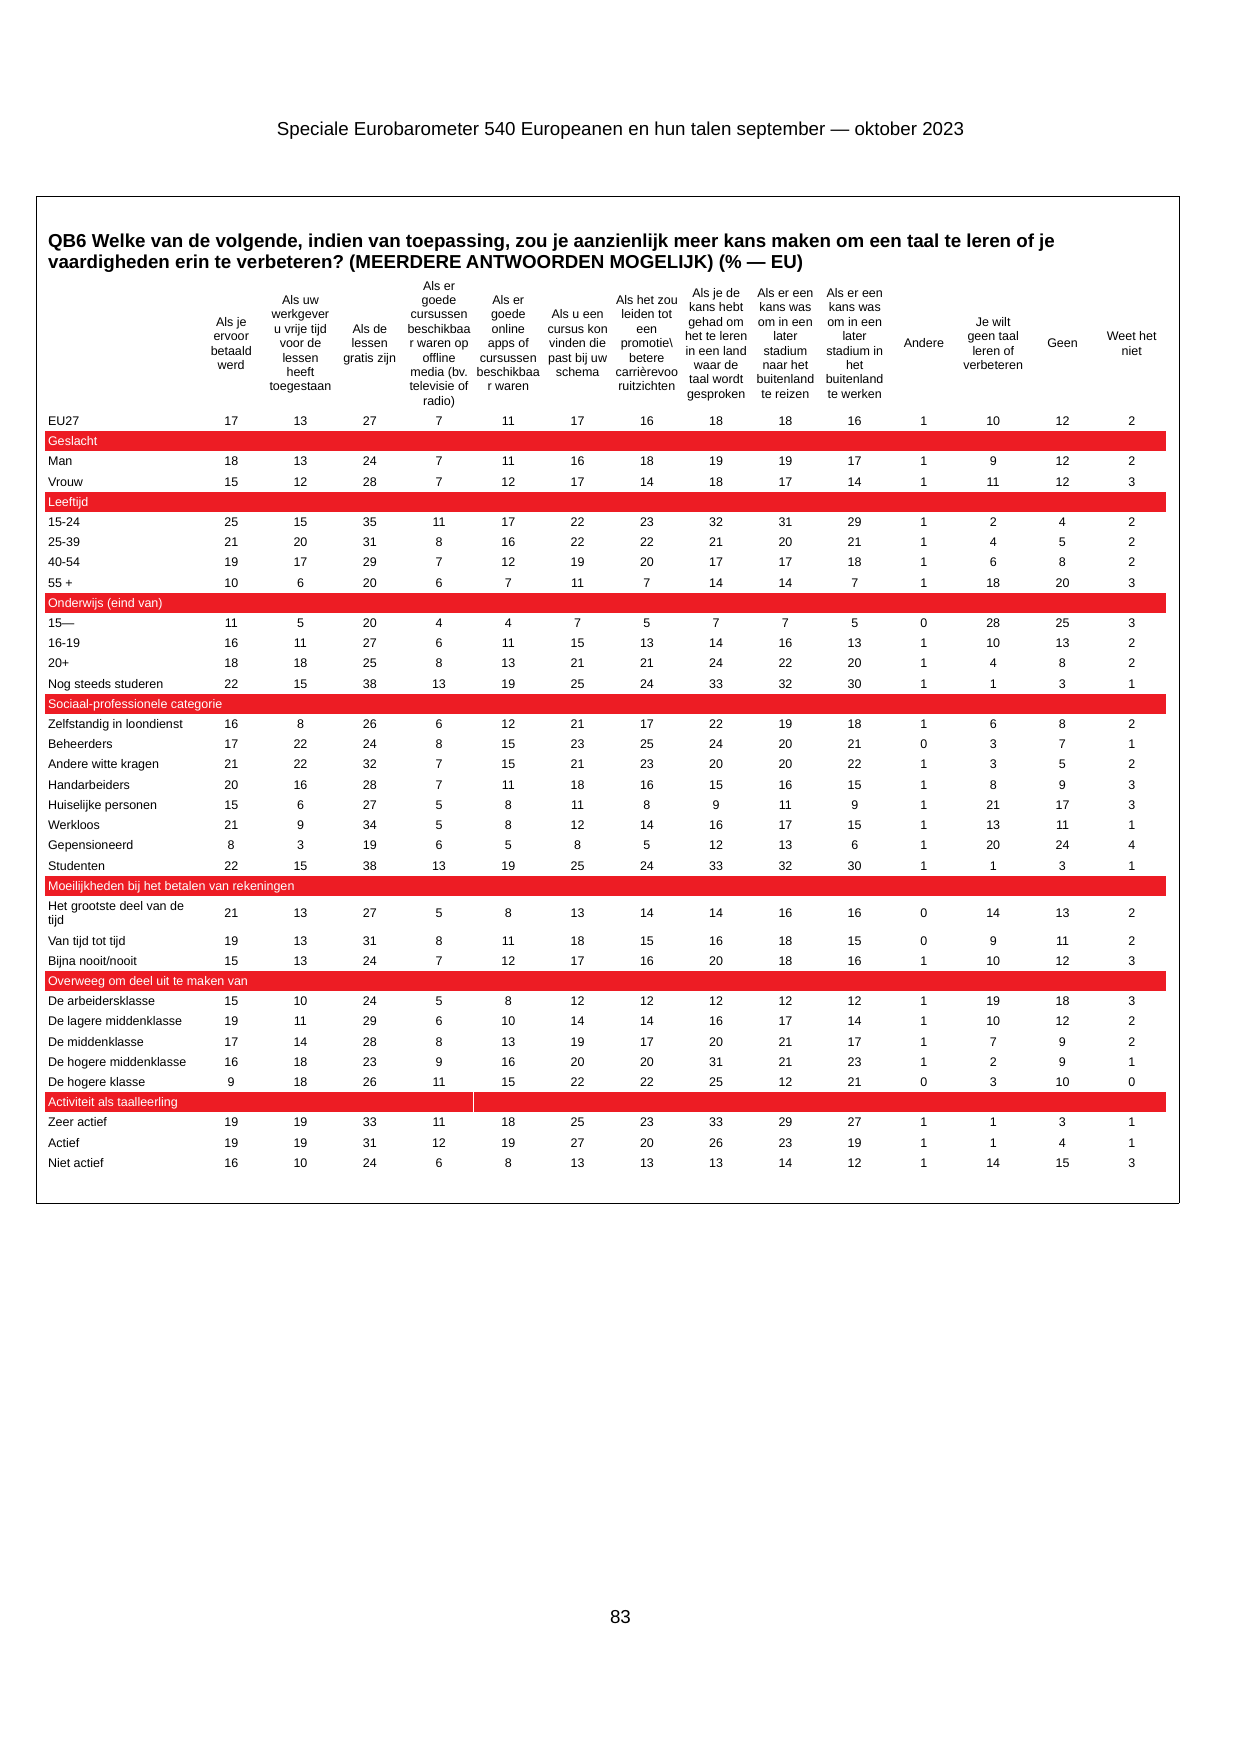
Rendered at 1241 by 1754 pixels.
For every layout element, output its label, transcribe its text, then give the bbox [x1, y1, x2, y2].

table_cell 0 [889, 896, 958, 930]
table_cell [958, 492, 1028, 512]
table_cell Bijna nooit/nooit [45, 951, 196, 971]
table_cell 0 [889, 734, 958, 754]
table_cell 22 [543, 512, 612, 532]
table_cell 4 [404, 613, 473, 633]
table_cell 22 [543, 1072, 612, 1092]
table_cell 16 [196, 1052, 266, 1072]
table_cell 21 [820, 734, 889, 754]
table_cell 33 [681, 674, 751, 694]
table_cell 17 [681, 552, 751, 572]
table_cell 35 [335, 512, 404, 532]
table_cell 32 [681, 512, 751, 532]
table_cell 12 [543, 815, 612, 835]
table_cell 22 [543, 532, 612, 552]
table_cell [751, 971, 820, 991]
table_cell 18 [681, 411, 751, 431]
table_cell 1 [889, 795, 958, 815]
table_cell [1097, 694, 1166, 714]
table_cell 11 [266, 1011, 335, 1031]
table_cell 24 [612, 855, 681, 876]
table_cell 8 [196, 835, 266, 855]
table_cell 20 [612, 1052, 681, 1072]
table_cell 1 [889, 991, 958, 1011]
table_cell 14 [612, 471, 681, 492]
table_cell [889, 492, 958, 512]
table_cell 1 [889, 1031, 958, 1052]
table_cell 20 [1028, 573, 1097, 593]
table_cell [958, 593, 1028, 613]
table_cell [958, 694, 1028, 714]
table_cell 15 [196, 795, 266, 815]
table_cell 16 [751, 633, 820, 653]
table_cell 13 [266, 896, 335, 930]
table_cell 11 [958, 471, 1028, 492]
table_cell 2 [1097, 1011, 1166, 1031]
table_cell 12 [820, 991, 889, 1011]
table_cell 11 [543, 573, 612, 593]
table_cell 3 [1097, 991, 1166, 1011]
table_cell 17 [196, 734, 266, 754]
table_cell 9 [1028, 1031, 1097, 1052]
table_cell 2 [958, 512, 1028, 532]
table_cell 9 [404, 1052, 473, 1072]
table_cell 16 [820, 896, 889, 930]
table_cell 32 [751, 674, 820, 694]
table_cell 19 [196, 930, 266, 951]
table_cell 19 [543, 1031, 612, 1052]
table_cell 11 [474, 775, 543, 795]
table_cell 40-54 [45, 552, 196, 572]
table_cell [751, 1092, 820, 1112]
table_cell 1 [958, 674, 1028, 694]
table_cell 3 [1097, 471, 1166, 492]
table_cell 3 [1097, 613, 1166, 633]
table_cell 23 [612, 512, 681, 532]
table_cell 21 [958, 795, 1028, 815]
table_cell 12 [474, 552, 543, 572]
table_cell 27 [335, 896, 404, 930]
table_cell 21 [820, 532, 889, 552]
table_cell 19 [958, 991, 1028, 1011]
table_cell 5 [1028, 532, 1097, 552]
table_cell 12 [266, 471, 335, 492]
table_cell [1028, 593, 1097, 613]
table_cell 8 [404, 1031, 473, 1052]
table_cell 1 [958, 1133, 1028, 1153]
table_cell 15 [1028, 1153, 1097, 1173]
table_cell 10 [266, 991, 335, 1011]
table_cell 20 [751, 734, 820, 754]
table_cell 21 [543, 714, 612, 734]
table_cell 13 [751, 835, 820, 855]
table_cell 4 [1097, 835, 1166, 855]
table_cell 15-24 [45, 512, 196, 532]
table_cell 23 [751, 1133, 820, 1153]
table_cell Moeilijkheden bij het betalen van rekeningen [45, 876, 751, 896]
table_cell 12 [474, 714, 543, 734]
table_cell 7 [681, 613, 751, 633]
table_cell 14 [681, 896, 751, 930]
table_cell 0 [889, 1072, 958, 1092]
table_cell [820, 694, 889, 714]
table_cell 17 [751, 552, 820, 572]
table_cell 14 [612, 1011, 681, 1031]
table_cell 13 [820, 633, 889, 653]
table_cell 22 [196, 674, 266, 694]
table_cell 18 [820, 552, 889, 572]
table_cell [751, 593, 820, 613]
table_cell Geen [1028, 276, 1097, 411]
table_cell 7 [404, 471, 473, 492]
table_cell [820, 431, 889, 451]
table_cell 31 [681, 1052, 751, 1072]
table_cell 17 [266, 552, 335, 572]
table_cell 20 [612, 1133, 681, 1153]
table_cell 25 [612, 734, 681, 754]
table_cell 1 [889, 775, 958, 795]
table_cell 8 [612, 795, 681, 815]
table_cell Leeftijd [45, 492, 751, 512]
table_cell 16 [681, 1011, 751, 1031]
table_cell 29 [335, 1011, 404, 1031]
table_cell 26 [335, 714, 404, 734]
table_cell 29 [751, 1112, 820, 1132]
table_cell 15 [474, 734, 543, 754]
table_cell 24 [681, 653, 751, 673]
table_cell 3 [1028, 855, 1097, 876]
table_cell 18 [681, 471, 751, 492]
table_cell [45, 276, 196, 411]
table_cell Activiteit als taalleerling [45, 1092, 473, 1112]
table_cell Nog steeds studeren [45, 674, 196, 694]
table_cell 11 [1028, 815, 1097, 835]
table_cell 23 [612, 1112, 681, 1132]
table_cell 7 [543, 613, 612, 633]
table_cell Studenten [45, 855, 196, 876]
table_cell 1 [1097, 1112, 1166, 1132]
table_cell 7 [1028, 734, 1097, 754]
table_cell 12 [474, 951, 543, 971]
table_cell 11 [474, 633, 543, 653]
table_cell 33 [681, 1112, 751, 1132]
table_cell Werkloos [45, 815, 196, 835]
table_cell 14 [612, 815, 681, 835]
table_cell Onderwijs (eind van) [45, 593, 751, 613]
table_cell 14 [820, 1011, 889, 1031]
table_cell Geslacht [45, 431, 820, 451]
table_cell 12 [1028, 471, 1097, 492]
table_cell 11 [543, 795, 612, 815]
table_cell 21 [751, 1031, 820, 1052]
table_cell [820, 1092, 889, 1112]
table_cell 25 [681, 1072, 751, 1092]
table_cell 9 [1028, 1052, 1097, 1072]
table_cell 10 [958, 411, 1028, 431]
table_cell 22 [751, 653, 820, 673]
table_cell Handarbeiders [45, 775, 196, 795]
table_cell 10 [266, 1153, 335, 1173]
table_cell [1028, 876, 1097, 896]
table_cell 9 [196, 1072, 266, 1092]
table_cell 10 [474, 1011, 543, 1031]
table_cell 16 [751, 896, 820, 930]
table_cell 19 [751, 451, 820, 471]
table_cell 13 [474, 653, 543, 673]
table_cell 21 [543, 653, 612, 673]
table_cell 8 [474, 896, 543, 930]
table_cell 4 [958, 653, 1028, 673]
table_cell 21 [196, 896, 266, 930]
table_cell Actief [45, 1133, 196, 1153]
table_cell 31 [335, 930, 404, 951]
table_cell 31 [335, 532, 404, 552]
table_cell 6 [404, 633, 473, 653]
table_cell 18 [1028, 991, 1097, 1011]
table_cell Als er een kans was om in een later stadium naar het buitenland te reizen [751, 276, 820, 411]
table_cell 21 [543, 754, 612, 774]
table_cell 19 [266, 1133, 335, 1153]
table_cell 5 [266, 613, 335, 633]
table_cell [1028, 1092, 1097, 1112]
table_cell 15 [820, 815, 889, 835]
table_cell 13 [958, 815, 1028, 835]
table_cell 38 [335, 674, 404, 694]
table_cell 2 [1097, 1031, 1166, 1052]
table_cell Je wilt geen taal leren of verbeteren [958, 276, 1028, 411]
table_cell 15 [266, 855, 335, 876]
table_cell 11 [266, 633, 335, 653]
table_cell 12 [751, 991, 820, 1011]
table_cell 19 [474, 674, 543, 694]
table_cell 12 [404, 1133, 473, 1153]
table_cell 10 [1028, 1072, 1097, 1092]
table_cell 17 [196, 411, 266, 431]
table_cell [958, 876, 1028, 896]
table_cell 16 [681, 930, 751, 951]
table_cell 18 [266, 1072, 335, 1092]
table_cell 16 [612, 951, 681, 971]
table_cell 1 [889, 754, 958, 774]
table_cell 1 [1097, 1133, 1166, 1153]
table_cell 24 [1028, 835, 1097, 855]
table_cell 12 [681, 991, 751, 1011]
table_cell 14 [681, 573, 751, 593]
table_cell 20 [266, 532, 335, 552]
table_cell Als er goede online apps of cursussen beschikbaar waren [474, 276, 543, 411]
table_cell [820, 971, 889, 991]
table_cell Van tijd tot tijd [45, 930, 196, 951]
table_cell 6 [404, 835, 473, 855]
table_cell 15 [543, 633, 612, 653]
table_cell 12 [1028, 951, 1097, 971]
table_cell 19 [196, 1112, 266, 1132]
table_cell 8 [474, 991, 543, 1011]
table_cell 1 [1097, 674, 1166, 694]
table_cell [1097, 1092, 1166, 1112]
table_cell 18 [196, 451, 266, 471]
table_cell [958, 971, 1028, 991]
table_cell 33 [335, 1112, 404, 1132]
table_cell 6 [958, 552, 1028, 572]
table_cell 12 [543, 991, 612, 1011]
table_cell 7 [820, 573, 889, 593]
table_cell 9 [266, 815, 335, 835]
table_cell 24 [335, 991, 404, 1011]
table_cell 19 [681, 451, 751, 471]
table_cell 14 [266, 1031, 335, 1052]
table_cell 20 [543, 1052, 612, 1072]
table_cell 17 [543, 471, 612, 492]
table_cell [1028, 431, 1097, 451]
table_cell 20+ [45, 653, 196, 673]
table_cell 18 [958, 573, 1028, 593]
table_cell 12 [1028, 411, 1097, 431]
table_cell 8 [404, 653, 473, 673]
table_cell 22 [266, 734, 335, 754]
table_cell De hogere middenklasse [45, 1052, 196, 1072]
table_cell 5 [612, 835, 681, 855]
table_cell 2 [1097, 754, 1166, 774]
table_cell 9 [1028, 775, 1097, 795]
table_cell 16 [266, 775, 335, 795]
table_cell 17 [751, 471, 820, 492]
table_cell 22 [820, 754, 889, 774]
table_cell 18 [543, 775, 612, 795]
table_cell 19 [335, 835, 404, 855]
table_cell 17 [612, 1031, 681, 1052]
table_cell 17 [751, 815, 820, 835]
table_cell [612, 1092, 681, 1112]
table_cell 17 [612, 714, 681, 734]
table_cell 32 [335, 754, 404, 774]
table_cell 3 [1097, 573, 1166, 593]
table_cell Als je ervoor betaald werd [196, 276, 266, 411]
table_cell [889, 593, 958, 613]
table_cell 22 [681, 714, 751, 734]
table_cell 14 [958, 896, 1028, 930]
table_cell 13 [266, 951, 335, 971]
table_cell 13 [1028, 633, 1097, 653]
table_cell 32 [751, 855, 820, 876]
table_cell [751, 492, 820, 512]
table_cell 1 [889, 1153, 958, 1173]
table_cell 7 [612, 573, 681, 593]
table_cell 13 [404, 674, 473, 694]
table_cell 1 [889, 855, 958, 876]
table_cell 8 [1028, 653, 1097, 673]
table_cell 16 [196, 633, 266, 653]
table_cell 22 [196, 855, 266, 876]
table_cell 2 [1097, 512, 1166, 532]
table_cell 2 [1097, 411, 1166, 431]
table_cell 31 [751, 512, 820, 532]
table_cell 6 [404, 1011, 473, 1031]
table_cell 16 [820, 951, 889, 971]
table_cell 15 [196, 471, 266, 492]
table_cell 13 [543, 896, 612, 930]
table_cell [889, 876, 958, 896]
table_cell 28 [335, 775, 404, 795]
table_cell 8 [266, 714, 335, 734]
table_cell 8 [404, 734, 473, 754]
table_cell 28 [335, 471, 404, 492]
table_cell Gepensioneerd [45, 835, 196, 855]
table_cell Als u een cursus kon vinden die past bij uw schema [543, 276, 612, 411]
table_cell 17 [820, 1031, 889, 1052]
table_cell 21 [196, 815, 266, 835]
table_cell 2 [1097, 714, 1166, 734]
table_cell 17 [1028, 795, 1097, 815]
table_cell 18 [266, 1052, 335, 1072]
table_cell [474, 1092, 543, 1112]
table_cell 4 [474, 613, 543, 633]
table_cell 11 [404, 512, 473, 532]
table_cell 15 [681, 775, 751, 795]
table_cell 18 [751, 951, 820, 971]
table_cell 33 [681, 855, 751, 876]
table_cell 1 [889, 1133, 958, 1153]
table_cell 16 [543, 451, 612, 471]
table_cell 1 [889, 1052, 958, 1072]
table_cell 5 [404, 815, 473, 835]
table_cell Beheerders [45, 734, 196, 754]
table_cell 11 [474, 451, 543, 471]
table_cell Als uw werkgever u vrije tijd voor de lessen heeft toegestaan [266, 276, 335, 411]
table_cell 30 [820, 855, 889, 876]
table_cell 6 [404, 573, 473, 593]
table_cell 26 [335, 1072, 404, 1092]
table_cell 16-19 [45, 633, 196, 653]
table_cell 30 [820, 674, 889, 694]
table_cell 1 [889, 674, 958, 694]
table_cell 5 [404, 896, 473, 930]
table_cell 8 [404, 532, 473, 552]
table_cell [1097, 971, 1166, 991]
table_cell 20 [820, 653, 889, 673]
table_cell 3 [958, 734, 1028, 754]
table_cell 9 [958, 451, 1028, 471]
table_cell De hogere klasse [45, 1072, 196, 1092]
table_cell 8 [474, 815, 543, 835]
table_cell 14 [820, 471, 889, 492]
table_cell 17 [751, 1011, 820, 1031]
table_cell 18 [612, 451, 681, 471]
table_cell 25 [335, 653, 404, 673]
table_cell De middenklasse [45, 1031, 196, 1052]
table_cell 27 [335, 633, 404, 653]
table_cell [751, 876, 820, 896]
table_cell 1 [889, 815, 958, 835]
table_cell 27 [820, 1112, 889, 1132]
table_cell [1028, 694, 1097, 714]
table_cell 8 [1028, 552, 1097, 572]
table_cell 55 + [45, 573, 196, 593]
table_cell 11 [751, 795, 820, 815]
table_cell 10 [958, 1011, 1028, 1031]
table_cell Andere witte kragen [45, 754, 196, 774]
table_cell EU27 [45, 411, 196, 431]
table_cell 8 [1028, 714, 1097, 734]
table_cell Zeer actief [45, 1112, 196, 1132]
table_cell 2 [1097, 653, 1166, 673]
table_cell 21 [681, 532, 751, 552]
table_cell 15 [820, 930, 889, 951]
table_cell Als er een kans was om in een later stadium in het buitenland te werken [820, 276, 889, 411]
table_cell [1028, 492, 1097, 512]
table_cell 2 [1097, 896, 1166, 930]
table_cell 14 [612, 896, 681, 930]
table_cell 8 [474, 795, 543, 815]
table_cell 2 [958, 1052, 1028, 1072]
table_cell 6 [958, 714, 1028, 734]
table_cell [820, 876, 889, 896]
table_cell Niet actief [45, 1153, 196, 1173]
table_cell 21 [612, 653, 681, 673]
table_cell 7 [404, 411, 473, 431]
table_cell Zelfstandig in loondienst [45, 714, 196, 734]
table_cell 13 [612, 1153, 681, 1173]
table_cell 24 [335, 451, 404, 471]
table_cell 2 [1097, 532, 1166, 552]
table_cell 3 [1028, 674, 1097, 694]
table_cell 7 [404, 775, 473, 795]
table_cell 7 [404, 754, 473, 774]
table_cell 4 [958, 532, 1028, 552]
table_cell 1 [889, 411, 958, 431]
table_cell 19 [474, 855, 543, 876]
table_cell Als je de kans hebt gehad om het te leren in een land waar de taal wordt gesproken [681, 276, 751, 411]
table_cell 27 [335, 795, 404, 815]
table_cell 1 [958, 855, 1028, 876]
table_cell 13 [474, 1031, 543, 1052]
table_cell 13 [1028, 896, 1097, 930]
table_cell 19 [196, 552, 266, 572]
table_cell 7 [751, 613, 820, 633]
table_cell 1 [889, 633, 958, 653]
table_cell 16 [474, 532, 543, 552]
table_cell 15 [266, 674, 335, 694]
table_cell 8 [958, 775, 1028, 795]
table_cell 5 [1028, 754, 1097, 774]
table_cell 7 [404, 451, 473, 471]
table_cell Huiselijke personen [45, 795, 196, 815]
table_cell 19 [266, 1112, 335, 1132]
table_cell 27 [335, 411, 404, 431]
table_cell 15 [474, 754, 543, 774]
table_cell 16 [196, 1153, 266, 1173]
table_cell 8 [474, 1153, 543, 1173]
table_cell 1 [889, 835, 958, 855]
table_cell 17 [820, 451, 889, 471]
table_cell 1 [958, 1112, 1028, 1132]
table_cell 3 [958, 1072, 1028, 1092]
table_cell Vrouw [45, 471, 196, 492]
table_cell 2 [1097, 930, 1166, 951]
table_cell 6 [404, 714, 473, 734]
table_cell 1 [889, 653, 958, 673]
table_cell 19 [820, 1133, 889, 1153]
table_cell 3 [1097, 795, 1166, 815]
table_cell 7 [404, 552, 473, 572]
table_cell 19 [474, 1133, 543, 1153]
table_cell 7 [958, 1031, 1028, 1052]
table_cell 24 [681, 734, 751, 754]
table_cell 13 [681, 1153, 751, 1173]
table_cell 14 [543, 1011, 612, 1031]
table_cell 18 [543, 930, 612, 951]
table_cell 4 [1028, 512, 1097, 532]
table_cell 12 [681, 835, 751, 855]
table_cell Overweeg om deel uit te maken van [45, 971, 751, 991]
table_cell 27 [543, 1133, 612, 1153]
table_cell 6 [266, 795, 335, 815]
table_cell 25 [543, 1112, 612, 1132]
table_cell 16 [474, 1052, 543, 1072]
table_cell 20 [958, 835, 1028, 855]
table_cell 7 [474, 573, 543, 593]
table_cell 18 [266, 653, 335, 673]
table_cell 34 [335, 815, 404, 835]
table_cell 13 [612, 633, 681, 653]
table_cell 15 [474, 1072, 543, 1092]
table_cell Sociaal-professionele categorie [45, 694, 820, 714]
table_cell 11 [1028, 930, 1097, 951]
table_cell 15 [266, 512, 335, 532]
table_cell Als er goede cursussen beschikbaar waren op offline media (bv. televisie of radio) [404, 276, 473, 411]
table_cell 3 [1097, 951, 1166, 971]
table_cell 2 [1097, 451, 1166, 471]
table_cell 1 [1097, 855, 1166, 876]
table_cell 5 [820, 613, 889, 633]
table_cell 19 [543, 552, 612, 572]
table_cell Weet het niet [1097, 276, 1166, 411]
table_cell 6 [266, 573, 335, 593]
table_cell 15— [45, 613, 196, 633]
table_cell De arbeidersklasse [45, 991, 196, 1011]
table_cell 18 [751, 930, 820, 951]
table_cell 2 [1097, 633, 1166, 653]
table_cell 20 [612, 552, 681, 572]
table_cell 9 [681, 795, 751, 815]
table_cell 38 [335, 855, 404, 876]
table_cell 1 [889, 1112, 958, 1132]
table_cell 1 [1097, 815, 1166, 835]
table_cell 9 [820, 795, 889, 815]
table_cell [1097, 492, 1166, 512]
table_cell 11 [474, 411, 543, 431]
table_cell 4 [1028, 1133, 1097, 1153]
table_cell 25 [196, 512, 266, 532]
table_cell 8 [543, 835, 612, 855]
table_cell 17 [474, 512, 543, 532]
table_cell 14 [958, 1153, 1028, 1173]
table_cell 12 [751, 1072, 820, 1092]
table_cell 1 [889, 951, 958, 971]
table_cell 29 [335, 552, 404, 572]
table_cell 2 [1097, 552, 1166, 572]
table_cell 15 [820, 775, 889, 795]
table_cell 20 [751, 754, 820, 774]
table_cell 5 [404, 991, 473, 1011]
table_cell 24 [612, 674, 681, 694]
table_cell 7 [404, 951, 473, 971]
table_cell 11 [196, 613, 266, 633]
table_cell 26 [681, 1133, 751, 1153]
table_cell [889, 971, 958, 991]
table_cell 17 [543, 411, 612, 431]
table_cell 21 [196, 754, 266, 774]
table_cell 29 [820, 512, 889, 532]
table_cell 15 [196, 991, 266, 1011]
table_cell 1 [889, 451, 958, 471]
table_cell 11 [404, 1112, 473, 1132]
table_cell 11 [404, 1072, 473, 1092]
table_cell 10 [958, 951, 1028, 971]
table_cell 21 [196, 532, 266, 552]
table_cell 6 [820, 835, 889, 855]
table_cell 24 [335, 734, 404, 754]
table_cell [889, 1092, 958, 1112]
table_cell 31 [335, 1133, 404, 1153]
table_cell 1 [889, 714, 958, 734]
table_cell 12 [1028, 1011, 1097, 1031]
table_cell 13 [543, 1153, 612, 1173]
table_cell 17 [196, 1031, 266, 1052]
table_cell 25 [543, 674, 612, 694]
table_cell 3 [1097, 775, 1166, 795]
table_cell [1097, 593, 1166, 613]
table_cell [889, 694, 958, 714]
table_cell [1097, 876, 1166, 896]
table_cell 9 [958, 930, 1028, 951]
table_cell 11 [474, 930, 543, 951]
table_cell [889, 431, 958, 451]
table_cell 1 [889, 573, 958, 593]
table_cell 18 [196, 653, 266, 673]
table_cell 28 [958, 613, 1028, 633]
table_cell 18 [474, 1112, 543, 1132]
table_cell 10 [958, 633, 1028, 653]
table_cell 1 [889, 532, 958, 552]
table_cell 23 [820, 1052, 889, 1072]
table_cell 12 [474, 471, 543, 492]
table_cell 13 [266, 411, 335, 431]
table_cell 0 [1097, 1072, 1166, 1092]
table_cell 12 [820, 1153, 889, 1173]
table_cell 20 [681, 1031, 751, 1052]
table_cell 20 [681, 754, 751, 774]
table_cell 23 [543, 734, 612, 754]
table_cell 16 [751, 775, 820, 795]
table_cell Andere [889, 276, 958, 411]
table_cell 16 [820, 411, 889, 431]
table_cell 1 [889, 512, 958, 532]
table_cell 1 [889, 552, 958, 572]
table_cell Als het zou leiden tot een promotie\betere carrièrevooruitzichten [612, 276, 681, 411]
table_cell 5 [404, 795, 473, 815]
table_cell [958, 431, 1028, 451]
table_cell 3 [958, 754, 1028, 774]
table_cell 20 [196, 775, 266, 795]
table_cell [820, 593, 889, 613]
table_cell 13 [266, 451, 335, 471]
table_cell [1097, 431, 1166, 451]
table_cell [681, 1092, 751, 1112]
table_cell De lagere middenklasse [45, 1011, 196, 1031]
table_cell 24 [335, 1153, 404, 1173]
table_cell 5 [612, 613, 681, 633]
table_cell 3 [266, 835, 335, 855]
table_cell 16 [196, 714, 266, 734]
table_cell [543, 1092, 612, 1112]
table_cell 25 [1028, 613, 1097, 633]
table_cell 17 [543, 951, 612, 971]
table_cell 6 [404, 1153, 473, 1173]
table_cell 19 [196, 1133, 266, 1153]
table_cell 21 [820, 1072, 889, 1092]
table_cell [958, 1092, 1028, 1112]
table_cell [1028, 971, 1097, 991]
table_header QB6 Welke van de volgende, indien van toepassing, zou je aanzienlijk meer kans maken om een taal te leren of je vaardigheden erin te verbeteren? (MEERDERE ANTWOORDEN MOGELIJK) (% — EU) [45, 227, 1166, 276]
table_cell 25 [543, 855, 612, 876]
table_cell 3 [1028, 1112, 1097, 1132]
table_cell Man [45, 451, 196, 471]
table_cell 22 [266, 754, 335, 774]
table_cell 16 [612, 775, 681, 795]
table_cell 1 [889, 1011, 958, 1031]
table_cell 16 [612, 411, 681, 431]
table_cell 10 [196, 573, 266, 593]
table_cell 20 [751, 532, 820, 552]
table_cell 0 [889, 613, 958, 633]
table_cell 1 [889, 471, 958, 492]
table_cell 8 [404, 930, 473, 951]
table_cell 1 [1097, 1052, 1166, 1072]
table_cell 23 [612, 754, 681, 774]
table_cell 19 [751, 714, 820, 734]
table_cell 20 [681, 951, 751, 971]
table_cell 1 [1097, 734, 1166, 754]
table_cell 25-39 [45, 532, 196, 552]
table_cell 12 [612, 991, 681, 1011]
table_cell 13 [404, 855, 473, 876]
table_cell Het grootste deel van de tijd [45, 896, 196, 930]
table_cell 24 [335, 951, 404, 971]
table_cell Als de lessen gratis zijn [335, 276, 404, 411]
table_cell 23 [335, 1052, 404, 1072]
table_cell 12 [1028, 451, 1097, 471]
table_cell 22 [612, 532, 681, 552]
table_cell 18 [820, 714, 889, 734]
table_cell 22 [612, 1072, 681, 1092]
table_cell 14 [681, 633, 751, 653]
table_cell [820, 492, 889, 512]
table_cell 19 [196, 1011, 266, 1031]
table_cell 16 [681, 815, 751, 835]
table_cell 5 [474, 835, 543, 855]
table_cell 14 [751, 1153, 820, 1173]
table_cell 13 [266, 930, 335, 951]
table_cell 14 [751, 573, 820, 593]
table_cell 0 [889, 930, 958, 951]
table_cell 28 [335, 1031, 404, 1052]
table_cell 20 [335, 573, 404, 593]
table_cell 3 [1097, 1153, 1166, 1173]
table_cell 15 [612, 930, 681, 951]
table_cell 21 [751, 1052, 820, 1072]
table_cell 20 [335, 613, 404, 633]
table_cell 18 [751, 411, 820, 431]
table_cell 15 [196, 951, 266, 971]
